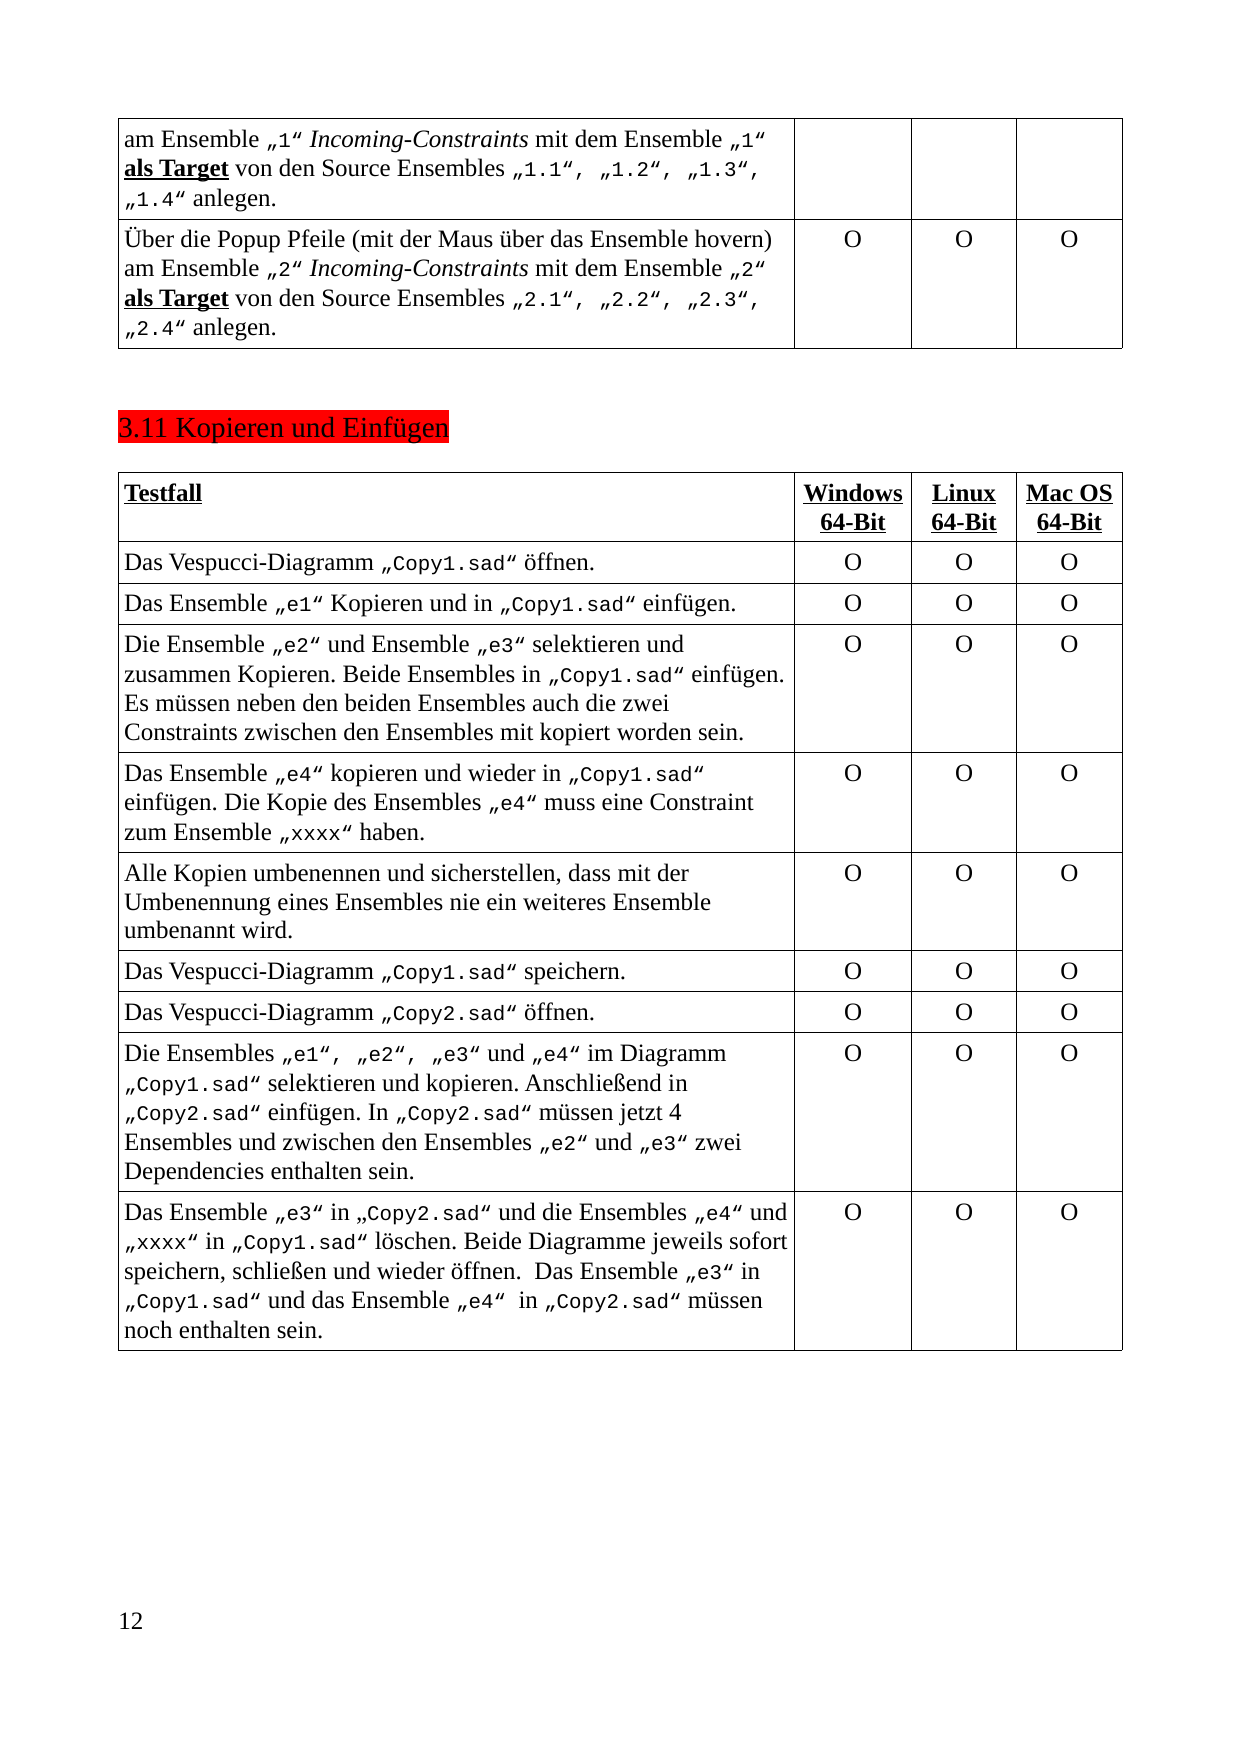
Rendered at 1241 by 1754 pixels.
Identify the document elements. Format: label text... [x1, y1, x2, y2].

table_cell O [1017, 753, 1122, 852]
table_header Testfall [119, 473, 794, 541]
table_cell am Ensemble „1“ Incoming-Constraints mit dem Ensemble „1“ als Target von den Source Ensembles „1.1“, „1.2“, „1.3“, „1.4“ anlegen. [119, 119, 794, 218]
table_cell Die Ensembles „e1“, „e2“, „e3“ und „e4“ im Diagramm „Copy1.sad“ selektieren und kopieren. Anschließend in „Copy2.sad“ einfügen. In „Copy2.sad“ müssen jetzt 4 Ensembles und zwischen den Ensembles „e2“ und „e3“ zwei Dependencies enthalten sein. [119, 1033, 794, 1191]
table_cell O [795, 542, 911, 582]
table_cell Das Ensemble „e4“ kopieren und wieder in „Copy1.sad“ einfügen. Die Kopie des Ensembles „e4“ muss eine Constraint zum Ensemble „xxxx“ haben. [119, 753, 794, 852]
table_cell O [1017, 584, 1122, 623]
table_cell Das Vespucci-Diagramm „Copy2.sad“ öffnen. [119, 992, 794, 1032]
table_cell O [795, 951, 911, 991]
table_cell O [912, 753, 1016, 852]
table_cell [1017, 119, 1122, 218]
table_cell O [912, 542, 1016, 582]
table_cell O [1017, 853, 1122, 950]
table_cell Alle Kopien umbenennen und sicherstellen, dass mit der Umbenennung eines Ensembles nie ein weiteres Ensemble umbenannt wird. [119, 853, 794, 950]
table_cell O [912, 951, 1016, 991]
table_cell O [795, 753, 911, 852]
table_cell O [912, 1033, 1016, 1191]
table_cell O [795, 853, 911, 950]
table_header Windows 64-Bit [795, 473, 911, 541]
table_cell O [912, 992, 1016, 1032]
table_cell O [912, 1192, 1016, 1349]
table_cell O [795, 625, 911, 752]
table_cell O [795, 992, 911, 1032]
table_cell Über die Popup Pfeile (mit der Maus über das Ensemble hovern) am Ensemble „2“ Incoming-Constraints mit dem Ensemble „2“ als Target von den Source Ensembles „2.1“, „2.2“, „2.3“, „2.4“ anlegen. [119, 220, 794, 347]
table_cell Das Vespucci-Diagramm „Copy1.sad“ öffnen. [119, 542, 794, 582]
table_cell O [1017, 1033, 1122, 1191]
table_cell O [795, 220, 911, 347]
table_cell O [1017, 951, 1122, 991]
table_cell O [1017, 220, 1122, 347]
table_header Linux 64-Bit [912, 473, 1016, 541]
table_cell Das Vespucci-Diagramm „Copy1.sad“ speichern. [119, 951, 794, 991]
table_cell Das Ensemble „e1“ Kopieren und in „Copy1.sad“ einfügen. [119, 584, 794, 623]
table_cell Das Ensemble „e3“ in „Copy2.sad“ und die Ensembles „e4“ und „xxxx“ in „Copy1.sad“ löschen. Beide Diagramme jeweils sofort speichern, schließen und wieder öffnen. Das Ensemble „e3“ in „Copy1.sad“ und das Ensemble „e4“ in „Copy2.sad“ müssen noch enthalten sein. [119, 1192, 794, 1349]
table_cell [912, 119, 1016, 218]
table_cell O [1017, 625, 1122, 752]
table_cell Die Ensemble „e2“ und Ensemble „e3“ selektieren und zusammen Kopieren. Beide Ensembles in „Copy1.sad“ einfügen. Es müssen neben den beiden Ensembles auch die zwei Constraints zwischen den Ensembles mit kopiert worden sein. [119, 625, 794, 752]
table_cell O [1017, 542, 1122, 582]
table_cell O [912, 584, 1016, 623]
table_header Mac OS 64-Bit [1017, 473, 1122, 541]
text 3.11 Kopieren und Einfügen [118, 410, 1122, 443]
table_cell O [912, 220, 1016, 347]
table_cell O [912, 625, 1016, 752]
table_cell O [795, 1033, 911, 1191]
table_cell O [1017, 992, 1122, 1032]
table_cell O [795, 1192, 911, 1349]
table_cell O [912, 853, 1016, 950]
table_cell [795, 119, 911, 218]
table_cell O [1017, 1192, 1122, 1349]
table_cell O [795, 584, 911, 623]
